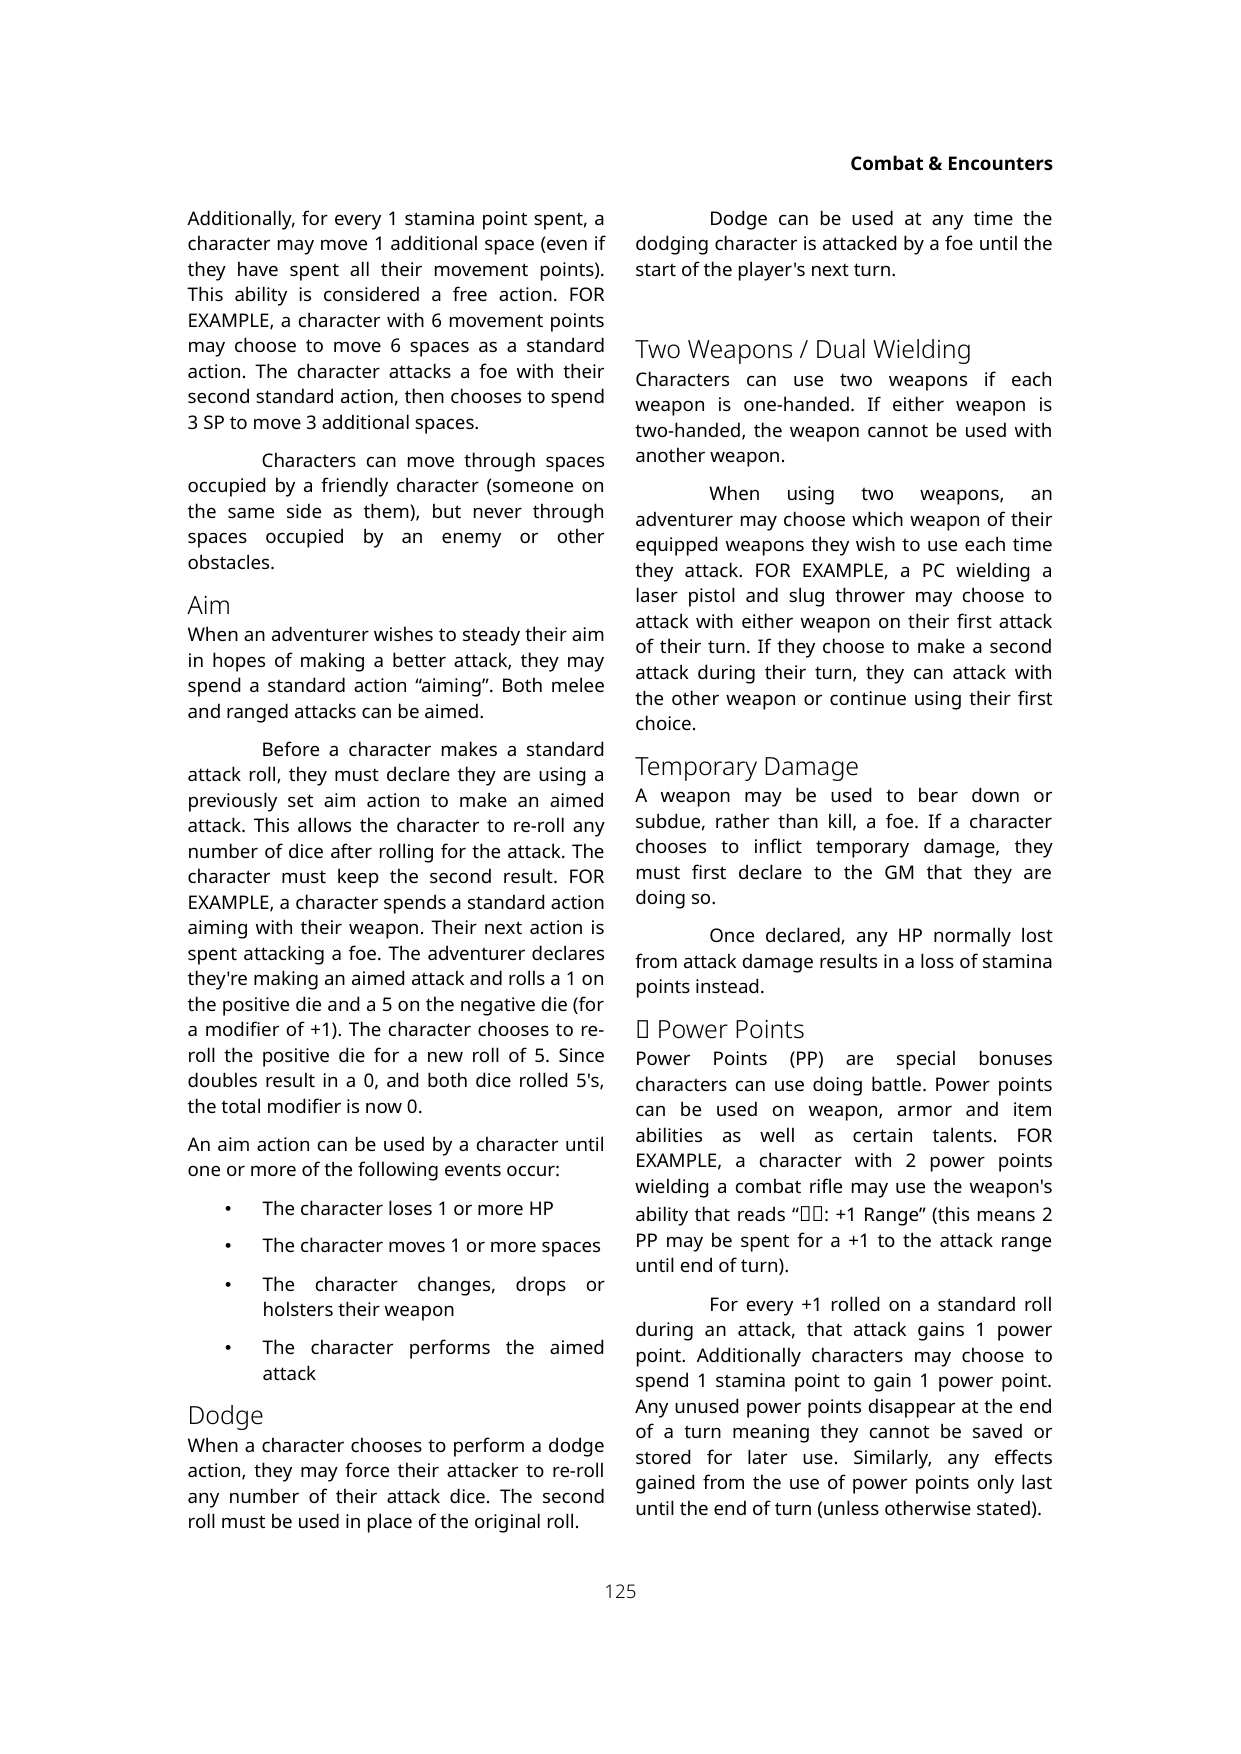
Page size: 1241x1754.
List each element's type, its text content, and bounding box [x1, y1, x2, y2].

text Characters can move through spaces occupied by a friendly character (someone on the same side as them), but never through spaces occupied by an enemy or other obstacles. [187, 447, 605, 575]
text For every +1 rolled on a standard roll during an attack, that attack gains 1 power point. Additionally characters may choose to spend 1 stamina point to gain 1 power point. Any unused power points disappear at the end of a turn meaning they cannot be saved or stored for later use. Similarly, any effects gained from the use of power points only last until the end of turn (unless otherwise stated). [635, 1291, 1053, 1521]
text Two Weapons / Dual Wielding [635, 332, 1053, 366]
text  Power Points [635, 1012, 1053, 1046]
text When an adventurer wishes to steady their aim in hopes of making a better attack, they may spend a standard action “aiming”. Both melee and ranged attacks can be aimed. [187, 621, 605, 723]
text When a character chooses to perform a dodge action, they may force their attacker to re-roll any number of their attack dice. The second roll must be used in place of the original roll. [187, 1432, 605, 1534]
text An aim action can be used by a character until one or more of the following events occur: [187, 1131, 605, 1182]
text A weapon may be used to bear down or subdue, rather than kill, a foe. If a character chooses to inflict temporary damage, they must first declare to the GM that they are doing so. [635, 782, 1053, 910]
text Aim [187, 587, 605, 621]
text Once declared, any HP normally lost from attack damage results in a loss of stamina points instead. [635, 923, 1053, 999]
text Before a character makes a standard attack roll, they must declare they are using a previously set aim action to make an aimed attack. This allows the character to re-roll any number of dice after rolling for the attack. The character must keep the second result. FOR EXAMPLE, a character spends a standard action aiming with their weapon. Their next action is spent attacking a foe. The adventurer declares they're making an aimed attack and rolls a 1 on the positive die and a 5 on the negative die (for a modifier of +1). The character chooses to re-roll the positive die for a new roll of 5. Since doubles result in a 0, and both dice rolled 5's, the total modifier is now 0. [187, 736, 605, 1119]
text Additionally, for every 1 stamina point spent, a character may move 1 additional space (even if they have spent all their movement points). This ability is considered a free action. FOR EXAMPLE, a character with 6 movement points may choose to move 6 spaces as a standard action. The character attacks a foe with their second standard action, then chooses to spend 3 SP to move 3 additional spaces. [187, 205, 605, 435]
list The character changes, drops or holsters their weapon [225, 1271, 605, 1322]
list The character loses 1 or more HP [225, 1195, 605, 1220]
text Characters can use two weapons if each weapon is one-handed. If either weapon is two-handed, the weapon cannot be used with another weapon. [635, 366, 1053, 468]
text Dodge can be used at any time the dodging character is attacked by a foe until the start of the player's next turn. [635, 205, 1053, 282]
text Dodge [187, 1398, 605, 1432]
text When using two weapons, an adventurer may choose which weapon of their equipped weapons they wish to use each time they attack. FOR EXAMPLE, a PC wielding a laser pistol and slug thrower may choose to attack with either weapon on their first attack of their turn. If they choose to make a second attack during their turn, they can attack with the other weapon or continue using their first choice. [635, 481, 1053, 736]
list The character moves 1 or more spaces [225, 1233, 605, 1258]
text Power Points (PP) are special bonuses characters can use doing battle. Power points can be used on weapon, armor and item abilities as well as certain talents. FOR EXAMPLE, a character with 2 power points wielding a combat rifle may use the weapon's ability that reads “: +1 Range” (this means 2 PP may be spent for a +1 to the attack range until end of turn). [635, 1046, 1053, 1278]
text Temporary Damage [635, 748, 1053, 782]
list The character performs the aimed attack [225, 1334, 605, 1385]
